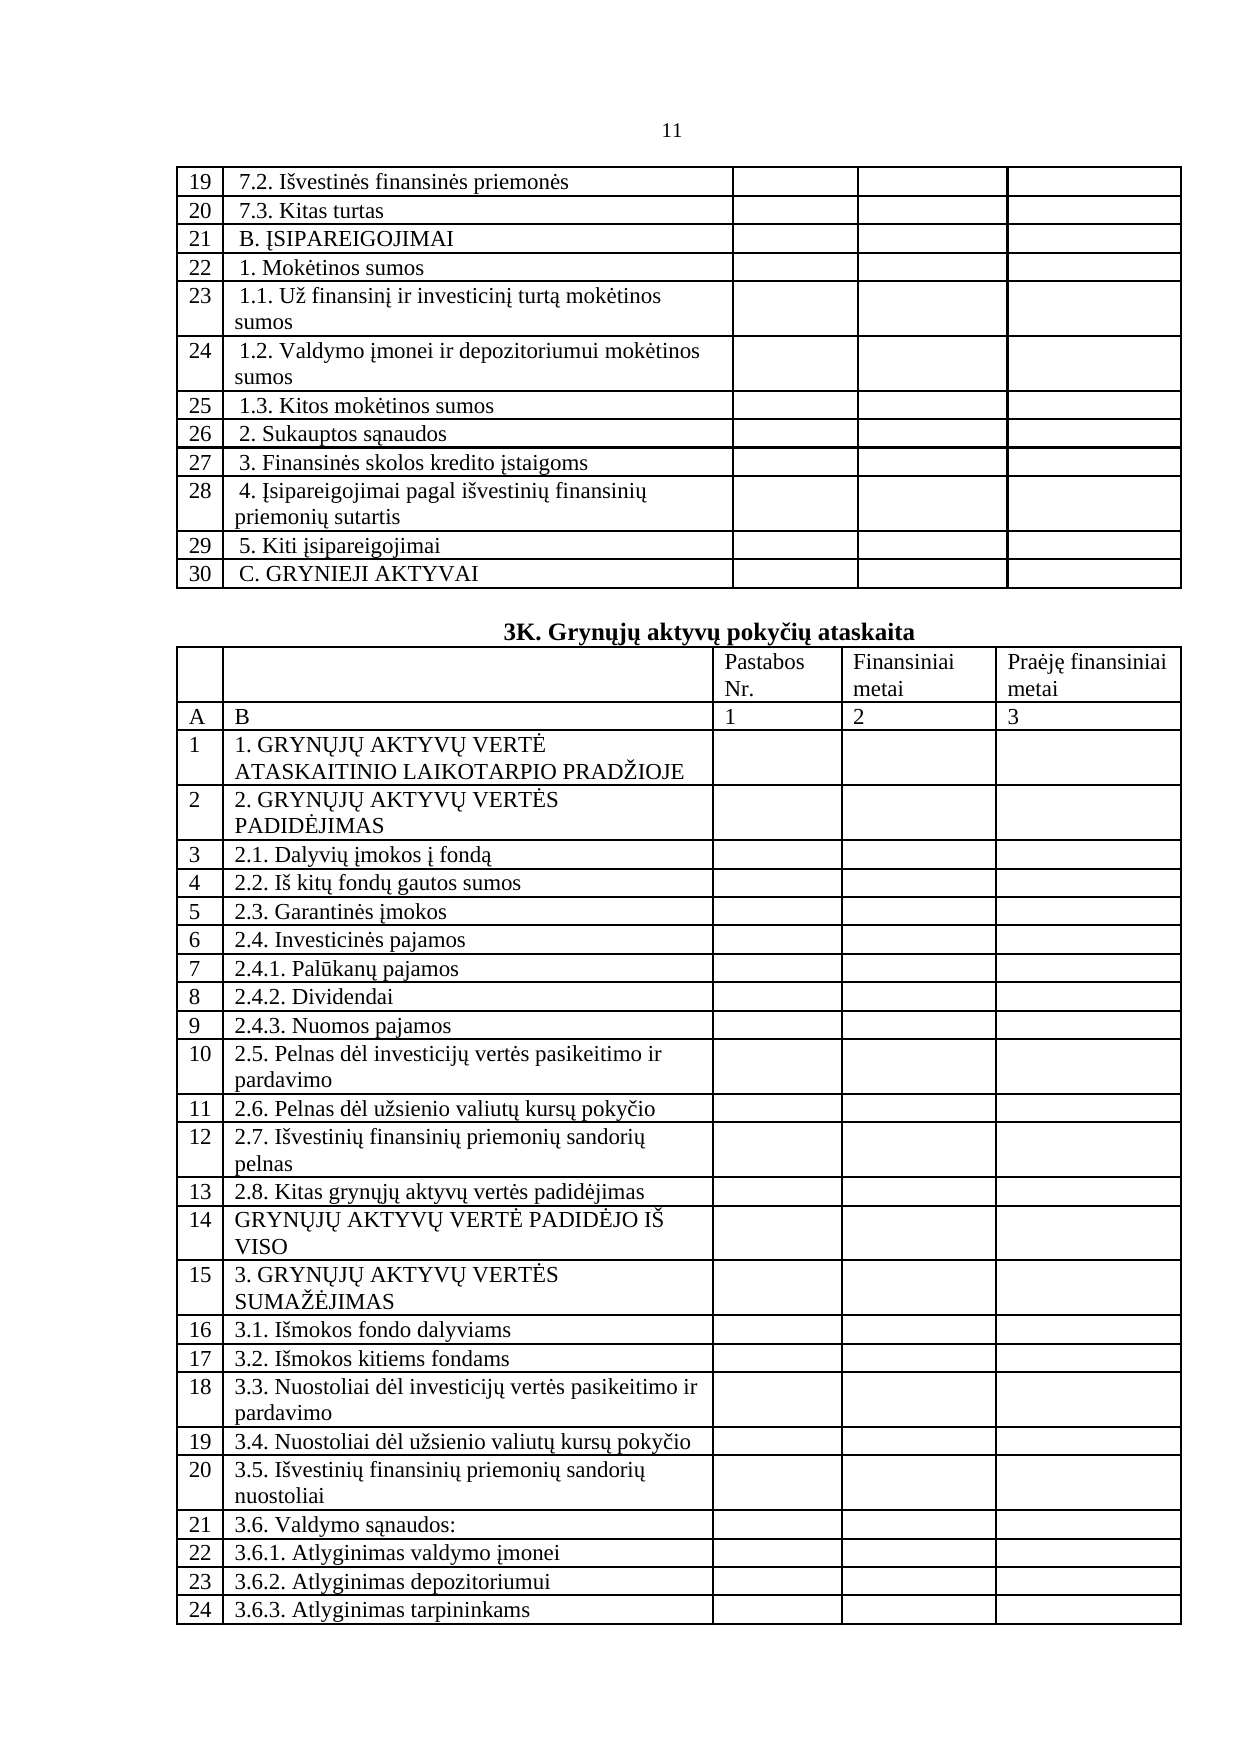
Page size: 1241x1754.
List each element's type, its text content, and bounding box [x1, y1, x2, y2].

table_cell [859, 168, 1006, 195]
table_cell [997, 1123, 1180, 1176]
table_cell [714, 926, 841, 953]
table_cell 28 [178, 477, 222, 530]
table_header Praėję finansiniai metai [997, 648, 1180, 701]
table_cell [997, 1178, 1180, 1204]
table_cell 2.1. Dalyvių įmokos į fondą [224, 841, 712, 867]
table_cell C. GRYNIEJI AKTYVAI [224, 560, 732, 587]
table_cell 6 [178, 926, 222, 953]
table_cell [734, 560, 857, 587]
table_cell 2.4.2. Dividendai [224, 983, 712, 1009]
table_cell 3 [997, 703, 1180, 729]
table_cell [997, 1428, 1180, 1454]
table_cell [734, 225, 857, 252]
table_cell 3 [178, 841, 222, 867]
table_cell [714, 1040, 841, 1093]
table_cell 3.4. Nuostoliai dėl užsienio valiutų kursų pokyčio [224, 1428, 712, 1454]
table_cell 21 [178, 1511, 222, 1537]
table_cell [843, 841, 995, 867]
table_cell 2.4.3. Nuomos pajamos [224, 1012, 712, 1038]
table_cell [714, 1178, 841, 1204]
table_cell 3. GRYNŲJŲ AKTYVŲ VERTĖS SUMAŽĖJIMAS [224, 1261, 712, 1314]
table_cell B [224, 703, 712, 729]
table_cell [714, 1568, 841, 1594]
table_cell 29 [178, 532, 222, 558]
table_cell [1009, 168, 1180, 195]
table_cell 2.2. Iš kitų fondų gautos sumos [224, 870, 712, 896]
table_cell [714, 1012, 841, 1038]
table_cell [714, 1316, 841, 1342]
table_cell [714, 1540, 841, 1566]
table_cell 1. GRYNŲJŲ AKTYVŲ VERTĖ ATASKAITINIO LAIKOTARPIO PRADŽIOJE [224, 731, 712, 784]
table_cell [997, 1511, 1180, 1537]
table_cell 11 [178, 1095, 222, 1121]
table_cell 19 [178, 168, 222, 195]
table_cell [997, 1568, 1180, 1594]
table_cell [997, 1316, 1180, 1342]
table_cell [997, 1012, 1180, 1038]
table_cell 2 [178, 786, 222, 839]
table_cell 17 [178, 1345, 222, 1371]
table_cell [997, 898, 1180, 924]
table_cell [859, 449, 1006, 475]
table_cell [997, 955, 1180, 981]
table_cell 18 [178, 1373, 222, 1426]
table_cell 1. Mokėtinos sumos [224, 254, 732, 280]
table_cell 9 [178, 1012, 222, 1038]
table_cell [843, 1596, 995, 1623]
table_cell 3.5. Išvestinių finansinių priemonių sandorių nuostoliai [224, 1456, 712, 1509]
table_cell [1009, 449, 1180, 475]
table_cell [734, 254, 857, 280]
table_header Pastabos Nr. [714, 648, 841, 701]
table_cell [843, 1123, 995, 1176]
table_cell 1.1. Už finansinį ir investicinį turtą mokėtinos sumos [224, 282, 732, 335]
table_cell 8 [178, 983, 222, 1009]
table_cell [843, 1511, 995, 1537]
table_cell [714, 1345, 841, 1371]
table_cell [714, 1428, 841, 1454]
table_cell [997, 1261, 1180, 1314]
table_cell A [178, 703, 222, 729]
table_cell [843, 1456, 995, 1509]
text 3K. Grynųjų aktyvų pokyčių ataskaita [177, 617, 1166, 646]
table_cell 3.3. Nuostoliai dėl investicijų vertės pasikeitimo ir pardavimo [224, 1373, 712, 1426]
table_header [224, 648, 712, 701]
table_cell [843, 1373, 995, 1426]
table_cell [997, 841, 1180, 867]
table_cell 4. Įsipareigojimai pagal išvestinių finansinių priemonių sutartis [224, 477, 732, 530]
table_cell [843, 1095, 995, 1121]
table_cell 2. GRYNŲJŲ AKTYVŲ VERTĖS PADIDĖJIMAS [224, 786, 712, 839]
table_cell 1 [714, 703, 841, 729]
table_cell 2. Sukauptos sąnaudos [224, 420, 732, 446]
table_cell 21 [178, 225, 222, 252]
table_cell [714, 1095, 841, 1121]
table_cell 30 [178, 560, 222, 587]
table_cell 2.4. Investicinės pajamos [224, 926, 712, 953]
table_cell [734, 449, 857, 475]
table_cell [843, 955, 995, 981]
table_cell 2.5. Pelnas dėl investicijų vertės pasikeitimo ir pardavimo [224, 1040, 712, 1093]
table_cell [1009, 197, 1180, 223]
table_cell [734, 392, 857, 418]
table_cell [714, 1373, 841, 1426]
table_cell 3. Finansinės skolos kredito įstaigoms [224, 449, 732, 475]
table_cell 20 [178, 1456, 222, 1509]
table_cell B. ĮSIPAREIGOJIMAI [224, 225, 732, 252]
table_cell [843, 1040, 995, 1093]
table_cell 7.3. Kitas turtas [224, 197, 732, 223]
table_cell [997, 1345, 1180, 1371]
table_cell 3.1. Išmokos fondo dalyviams [224, 1316, 712, 1342]
table_cell [843, 1316, 995, 1342]
table_cell [997, 1040, 1180, 1093]
table_cell [714, 1511, 841, 1537]
table_cell 24 [178, 337, 222, 389]
table_cell [997, 1207, 1180, 1259]
table_cell [843, 1540, 995, 1566]
table_cell [859, 420, 1006, 446]
table_cell [859, 282, 1006, 335]
table_cell 22 [178, 1540, 222, 1566]
table_cell [997, 731, 1180, 784]
table_cell 7.2. Išvestinės finansinės priemonės [224, 168, 732, 195]
table_cell 2.6. Pelnas dėl užsienio valiutų kursų pokyčio [224, 1095, 712, 1121]
table_cell 26 [178, 420, 222, 446]
table_cell [997, 1373, 1180, 1426]
table_cell [714, 1596, 841, 1623]
table_cell [843, 1012, 995, 1038]
table_cell [1009, 532, 1180, 558]
table_cell 3.6.3. Atlyginimas tarpininkams [224, 1596, 712, 1623]
table_cell [714, 1456, 841, 1509]
table_cell [1009, 254, 1180, 280]
table_cell [997, 786, 1180, 839]
table_cell [734, 337, 857, 389]
table_cell 27 [178, 449, 222, 475]
table_cell [843, 1345, 995, 1371]
table_cell [714, 1261, 841, 1314]
table_cell 2 [843, 703, 995, 729]
table_cell [859, 560, 1006, 587]
table_cell 24 [178, 1596, 222, 1623]
table_cell [843, 1261, 995, 1314]
table_cell [843, 1207, 995, 1259]
table_cell [1009, 225, 1180, 252]
table_cell 13 [178, 1178, 222, 1204]
table_cell 23 [178, 282, 222, 335]
table_cell [843, 786, 995, 839]
table_cell [859, 477, 1006, 530]
table_cell [714, 898, 841, 924]
table_cell [734, 197, 857, 223]
table_cell [859, 197, 1006, 223]
table_cell [997, 870, 1180, 896]
table_cell [843, 1178, 995, 1204]
table_cell 3.6. Valdymo sąnaudos: [224, 1511, 712, 1537]
table_cell 2.4.1. Palūkanų pajamos [224, 955, 712, 981]
table_cell [997, 1095, 1180, 1121]
table_cell [714, 841, 841, 867]
table_cell 1 [178, 731, 222, 784]
table_cell [997, 1596, 1180, 1623]
table_cell [843, 926, 995, 953]
table_cell [714, 955, 841, 981]
table_cell [734, 168, 857, 195]
table_cell [859, 532, 1006, 558]
table_cell 10 [178, 1040, 222, 1093]
table_cell 2.8. Kitas grynųjų aktyvų vertės padidėjimas [224, 1178, 712, 1204]
table_cell [1009, 560, 1180, 587]
table_cell 1.2. Valdymo įmonei ir depozitoriumui mokėtinos sumos [224, 337, 732, 389]
table_cell [714, 870, 841, 896]
table_cell [714, 786, 841, 839]
table_cell [859, 392, 1006, 418]
table_cell 2.7. Išvestinių finansinių priemonių sandorių pelnas [224, 1123, 712, 1176]
table_cell [843, 1428, 995, 1454]
table_cell [714, 1123, 841, 1176]
table_cell GRYNŲJŲ AKTYVŲ VERTĖ PADIDĖJO IŠ VISO [224, 1207, 712, 1259]
table_cell [734, 477, 857, 530]
table_cell 4 [178, 870, 222, 896]
table_cell [859, 337, 1006, 389]
table_cell 19 [178, 1428, 222, 1454]
table_cell 23 [178, 1568, 222, 1594]
table_cell 14 [178, 1207, 222, 1259]
table_cell 16 [178, 1316, 222, 1342]
table_cell [714, 1207, 841, 1259]
table_cell 3.2. Išmokos kitiems fondams [224, 1345, 712, 1371]
table_cell [843, 731, 995, 784]
table_cell 15 [178, 1261, 222, 1314]
table_cell 7 [178, 955, 222, 981]
table_cell 1.3. Kitos mokėtinos sumos [224, 392, 732, 418]
table_cell [997, 983, 1180, 1009]
table_cell [714, 983, 841, 1009]
table_cell 3.6.1. Atlyginimas valdymo įmonei [224, 1540, 712, 1566]
table_cell 3.6.2. Atlyginimas depozitoriumui [224, 1568, 712, 1594]
table_cell 5 [178, 898, 222, 924]
table_cell [1009, 477, 1180, 530]
table_header [178, 648, 222, 701]
table_cell [859, 225, 1006, 252]
table_cell 25 [178, 392, 222, 418]
table_cell 20 [178, 197, 222, 223]
table_cell [734, 282, 857, 335]
table_cell [714, 731, 841, 784]
table_cell 12 [178, 1123, 222, 1176]
table_cell [1009, 337, 1180, 389]
table_cell 22 [178, 254, 222, 280]
table_cell [734, 420, 857, 446]
table_cell [1009, 420, 1180, 446]
table_cell [843, 898, 995, 924]
table_cell 5. Kiti įsipareigojimai [224, 532, 732, 558]
table_header Finansiniai metai [843, 648, 995, 701]
table_cell [997, 1540, 1180, 1566]
table_cell [1009, 282, 1180, 335]
table_cell [1009, 392, 1180, 418]
table_cell [843, 1568, 995, 1594]
table_cell 2.3. Garantinės įmokos [224, 898, 712, 924]
table_cell [843, 983, 995, 1009]
table_cell [734, 532, 857, 558]
table_cell [997, 926, 1180, 953]
table_cell [997, 1456, 1180, 1509]
table_cell [843, 870, 995, 896]
table_cell [859, 254, 1006, 280]
